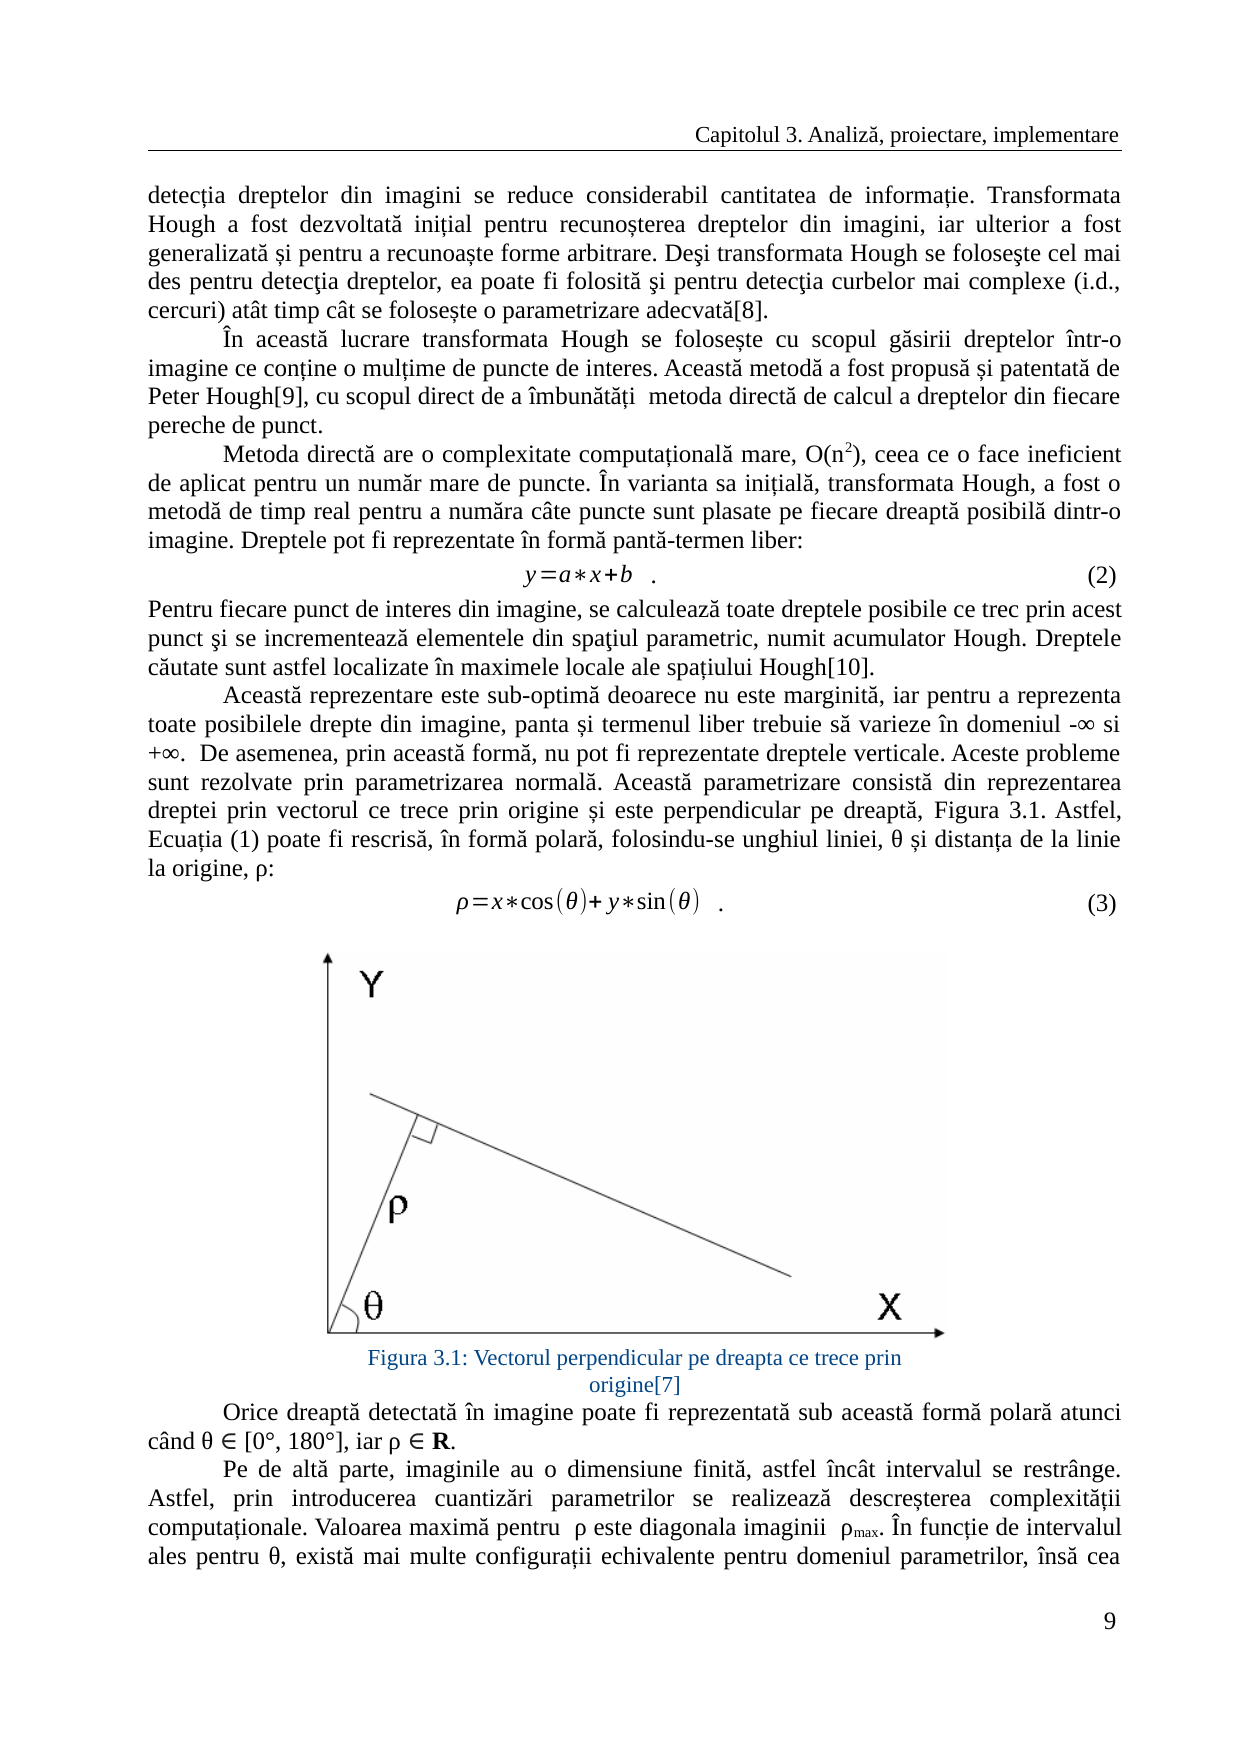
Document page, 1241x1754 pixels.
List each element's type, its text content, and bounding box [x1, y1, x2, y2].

table_header (3) [1014, 882, 1122, 923]
text Orice dreaptă detectată în imagine poate fi reprezentată sub această formă polară atunci când θ ∈ [0°, 180°], iar ρ ∈ R. [148, 1340, 1122, 1454]
text Figura 3.1: Vectorul perpendicular pe dreapta ce trece prin origine[7] [322, 1340, 948, 1397]
table_header . [148, 882, 1014, 923]
text Pe de altă parte, imaginile au o dimensiune finită, astfel încât intervalul se restrânge. Astfel, prin introducerea cuantizări parametrilor se realizează descreșterea complexității computaționale. Valoarea maximă pentru ρ este diagonala imaginii ρmax. În funcție de intervalul ales pentru θ, există mai multe configurații echivalente pentru domeniul parametrilor, însă cea [148, 1454, 1122, 1569]
text detecția dreptelor din imagini se reduce considerabil cantitatea de informație. Transformata Hough a fost dezvoltată inițial pentru recunoșterea dreptelor din imagini, iar ulterior a fost generalizată și pentru a recunoaște forme arbitrare. Deşi transformata Hough se foloseşte cel mai des pentru detecţia dreptelor, ea poate fi folosită şi pentru detecţia curbelor mai complexe (i.d., cercuri) atât timp cât se folosește o parametrizare adecvată[8]. [148, 180, 1122, 324]
picture [321, 951, 948, 1340]
table_header (2) [1014, 554, 1122, 594]
text Această reprezentare este sub-optimă deoarece nu este marginită, iar pentru a reprezenta toate posibilele drepte din imagine, panta și termenul liber trebuie să varieze în domeniul -∞ si +∞. De asemenea, prin această formă, nu pot fi reprezentate dreptele verticale. Aceste probleme sunt rezolvate prin parametrizarea normală. Această parametrizare consistă din reprezentarea dreptei prin vectorul ce trece prin origine și este perpendicular pe dreaptă, Figura 3.1. Astfel, Ecuația (1) poate fi rescrisă, în formă polară, folosindu-se unghiul liniei, θ și distanța de la linie la origine, ρ: [148, 680, 1122, 882]
text Pentru fiecare punct de interes din imagine, se calculează toate dreptele posibile ce trec prin acest punct şi se incrementează elementele din spaţiul parametric, numit acumulator Hough. Dreptele căutate sunt astfel localizate în maximele locale ale spațiului Hough[10]. [148, 594, 1122, 680]
table_header . [148, 554, 1014, 594]
text Metoda directă are o complexitate computațională mare, O(n2), ceea ce o face ineficient de aplicat pentru un număr mare de puncte. În varianta sa inițială, transformata Hough, a fost o metodă de timp real pentru a număra câte puncte sunt plasate pe fiecare dreaptă posibilă dintr-o imagine. Dreptele pot fi reprezentate în formă pantă-termen liber: [148, 439, 1122, 554]
text În această lucrare transformata Hough se folosește cu scopul găsirii dreptelor într-o imagine ce conține o mulțime de puncte de interes. Această metodă a fost propusă și patentată de Peter Hough[9], cu scopul direct de a îmbunătăți metoda directă de calcul a dreptelor din fiecare pereche de punct. [148, 324, 1122, 439]
